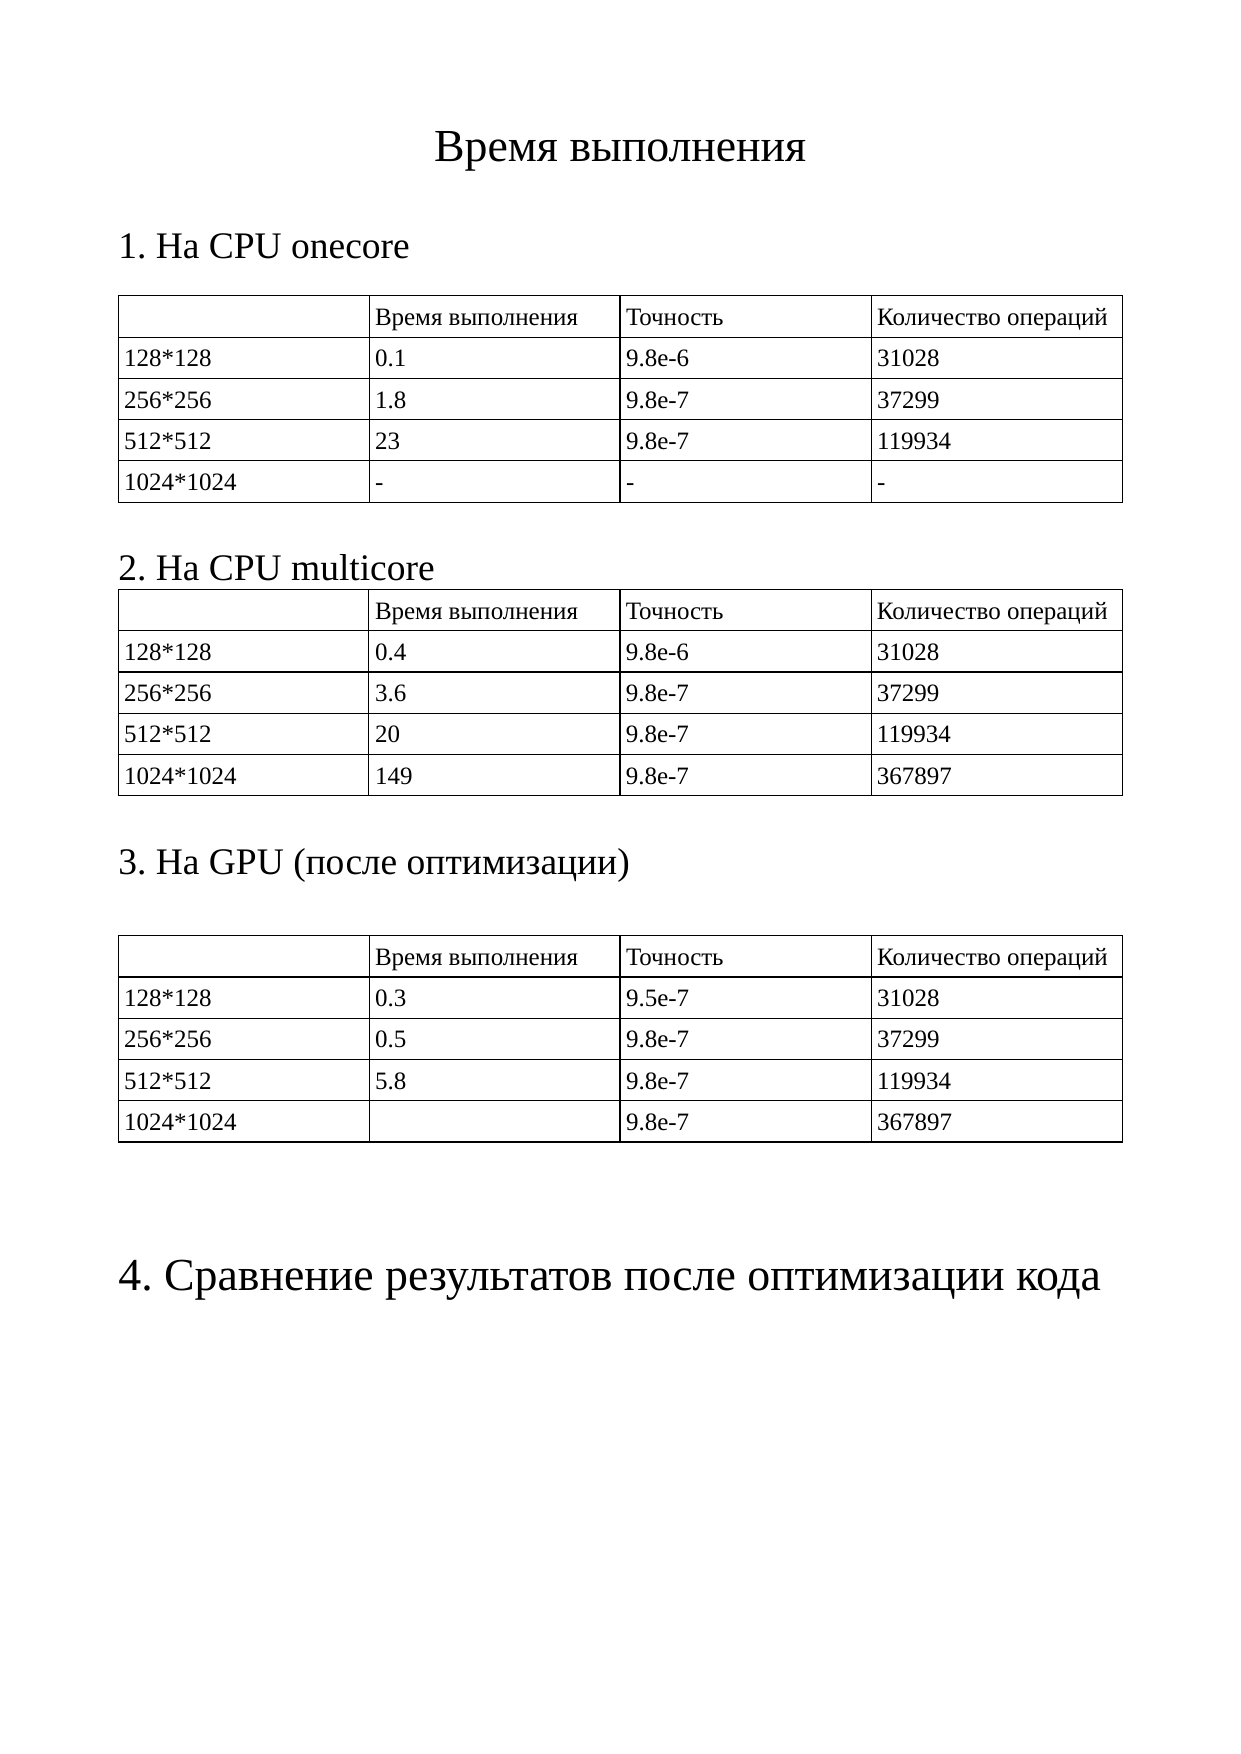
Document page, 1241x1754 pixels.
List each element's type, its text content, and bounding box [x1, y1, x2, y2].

table_cell 9.8е-7 [621, 673, 871, 713]
table_cell 0.4 [369, 631, 619, 671]
table_header [119, 590, 368, 630]
table_cell 20 [369, 714, 619, 754]
table_cell 256*256 [119, 673, 368, 713]
table_cell 9.8е-7 [621, 1060, 871, 1100]
table_cell - [621, 461, 871, 502]
text Время выполнения [118, 118, 1122, 171]
table_header Точность [621, 590, 871, 630]
table_cell 149 [369, 755, 619, 795]
table_cell 256*256 [119, 379, 369, 419]
table_cell 1024*1024 [119, 755, 368, 795]
table_cell 128*128 [119, 978, 369, 1018]
table_cell 9.8е-6 [621, 631, 871, 671]
table_cell 119934 [872, 714, 1122, 754]
table_cell 512*512 [119, 1060, 369, 1100]
table_header Время выполнения [370, 936, 619, 976]
table_cell 9.8е-7 [621, 1101, 871, 1141]
table_cell 256*256 [119, 1019, 369, 1059]
text 2. На CPU multicore [118, 546, 1122, 589]
table_cell 5.8 [370, 1060, 619, 1100]
text 4. Сравнение результатов после оптимизации кода [118, 1248, 1122, 1301]
table_cell 9.8е-7 [621, 1019, 871, 1059]
table_cell 512*512 [119, 420, 369, 460]
table_cell 0.3 [370, 978, 619, 1018]
table_cell 23 [370, 420, 619, 460]
text 1. На CPU onecore [118, 223, 1122, 267]
table_header [119, 936, 369, 976]
table_cell 3.6 [369, 673, 619, 713]
table_cell 128*128 [119, 338, 369, 378]
table_cell 9.8е-7 [621, 379, 871, 419]
table_cell [370, 1101, 619, 1141]
table_cell 367897 [872, 755, 1122, 795]
table_cell 128*128 [119, 631, 368, 671]
table_header Время выполнения [369, 590, 619, 630]
table_cell 31028 [872, 978, 1122, 1018]
table_header Время выполнения [370, 296, 619, 337]
table_cell 9.8е-7 [621, 755, 871, 795]
table_cell 9.8е-7 [621, 420, 871, 460]
table_cell 119934 [872, 1060, 1122, 1100]
table_cell - [872, 461, 1122, 502]
table_cell 37299 [872, 673, 1122, 713]
table_cell - [370, 461, 619, 502]
table_cell 367897 [872, 1101, 1122, 1141]
table_cell 0.1 [370, 338, 619, 378]
table_header Точность [621, 296, 871, 337]
table_cell 9.5е-7 [621, 978, 871, 1018]
table_header Количество операций [872, 590, 1122, 630]
table_header Количество операций [872, 936, 1122, 976]
table_header Точность [621, 936, 871, 976]
text 3. На GPU (после оптимизации) [118, 839, 1122, 882]
table_header [119, 296, 369, 337]
table_cell 31028 [872, 631, 1122, 671]
table_header Количество операций [872, 296, 1122, 337]
table_cell 512*512 [119, 714, 368, 754]
table_cell 119934 [872, 420, 1122, 460]
table_cell 1024*1024 [119, 1101, 369, 1141]
table_cell 9.8е-7 [621, 714, 871, 754]
table_cell 31028 [872, 338, 1122, 378]
table_cell 0.5 [370, 1019, 619, 1059]
table_cell 37299 [872, 1019, 1122, 1059]
table_cell 9.8е-6 [621, 338, 871, 378]
table_cell 1024*1024 [119, 461, 369, 502]
table_cell 37299 [872, 379, 1122, 419]
table_cell 1.8 [370, 379, 619, 419]
